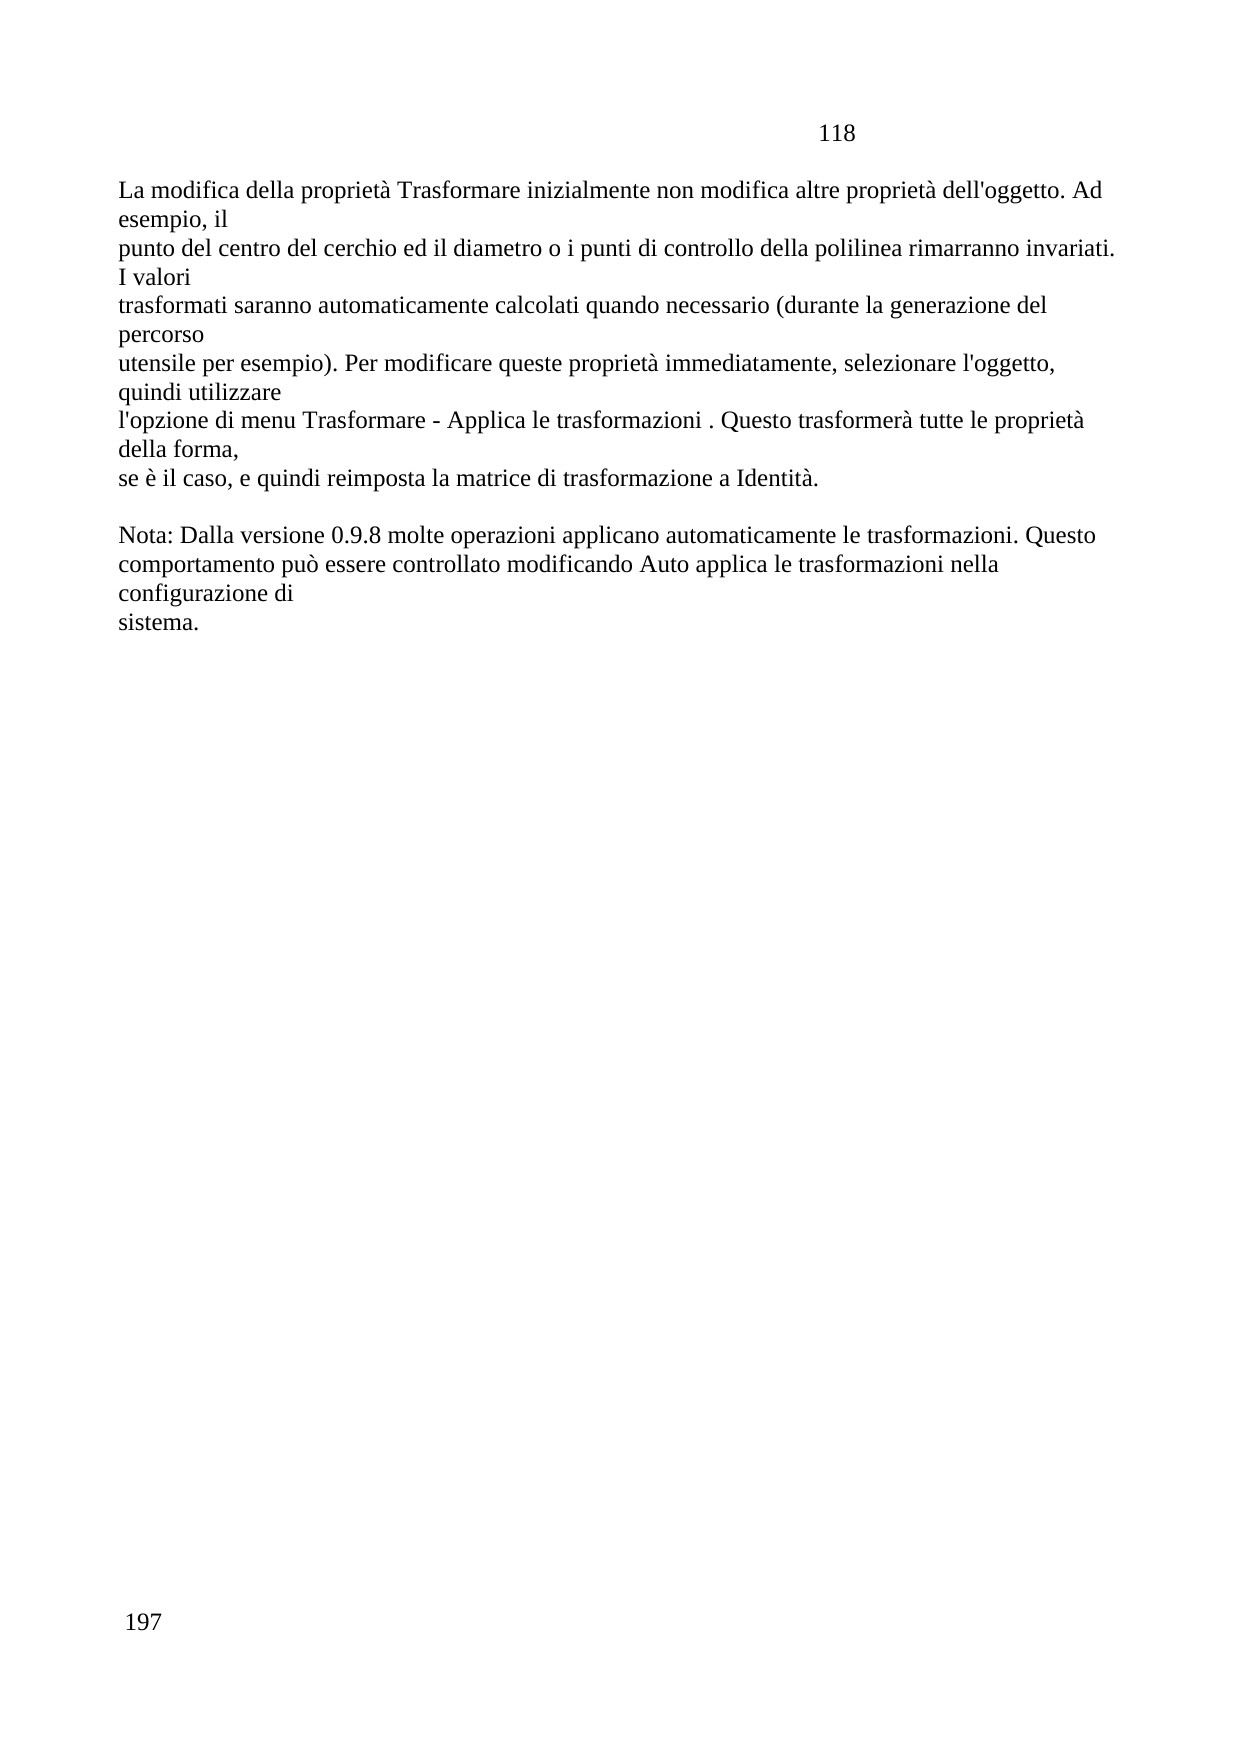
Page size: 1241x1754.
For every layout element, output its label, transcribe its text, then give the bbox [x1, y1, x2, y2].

text Nota: Dalla versione 0.9.8 molte operazioni applicano automaticamente le trasformazioni. Questo [118, 521, 1122, 549]
text 118 [118, 118, 1122, 147]
text La modifica della proprietà Trasformare inizialmente non modifica altre proprietà dell'oggetto. Ad esempio, il [118, 176, 1122, 233]
text sistema. [118, 607, 1122, 636]
text l'opzione di menu Trasformare - Applica le trasformazioni . Questo trasformerà tutte le proprietà della forma, [118, 406, 1122, 463]
text se è il caso, e quindi reimposta la matrice di trasformazione a Identità. [118, 463, 1122, 492]
text trasformati saranno automaticamente calcolati quando necessario (durante la generazione del percorso [118, 291, 1122, 348]
text punto del centro del cerchio ed il diametro o i punti di controllo della polilinea rimarranno invariati. I valori [118, 233, 1122, 291]
text comportamento può essere controllato modificando Auto applica le trasformazioni nella configurazione di [118, 549, 1122, 607]
text utensile per esempio). Per modificare queste proprietà immediatamente, selezionare l'oggetto, quindi utilizzare [118, 348, 1122, 406]
